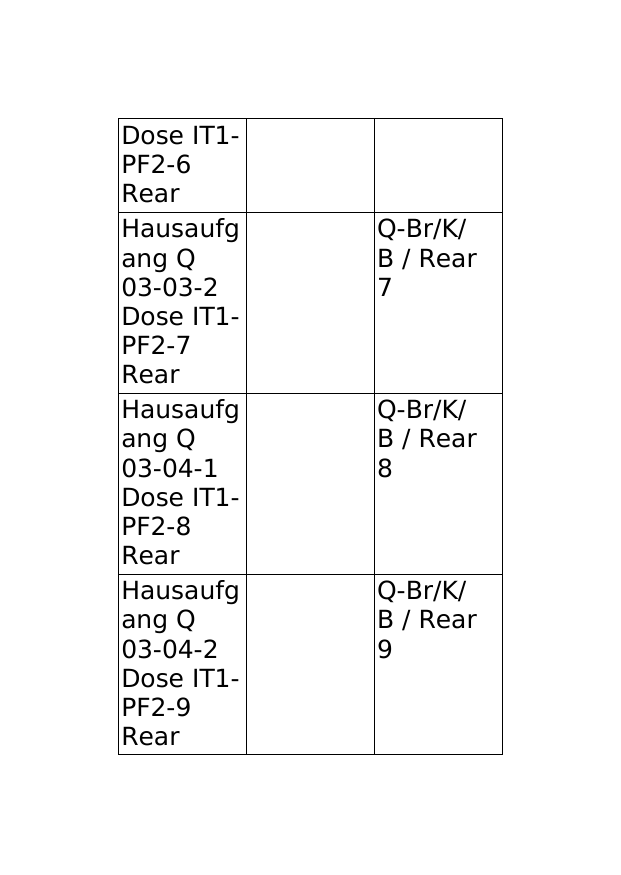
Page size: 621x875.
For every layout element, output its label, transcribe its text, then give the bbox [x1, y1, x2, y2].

table_cell Hausaufgang Q 03-04-1 Dose IT1-PF2-8 Rear [119, 394, 246, 573]
table_cell [247, 213, 374, 392]
table_cell [247, 575, 374, 754]
table_cell Q-Br/K/B / Rear 9 [375, 575, 502, 754]
table_cell Dose IT1-PF2-6 Rear [119, 119, 246, 212]
table_cell Q-Br/K/B / Rear 8 [375, 394, 502, 573]
table_cell Q-Br/K/B / Rear 7 [375, 213, 502, 392]
table_cell Hausaufgang Q 03-03-2 Dose IT1-PF2-7 Rear [119, 213, 246, 392]
table_cell [375, 119, 502, 212]
table_cell [247, 119, 374, 212]
table_cell [247, 394, 374, 573]
table_cell Hausaufgang Q 03-04-2 Dose IT1-PF2-9 Rear [119, 575, 246, 754]
